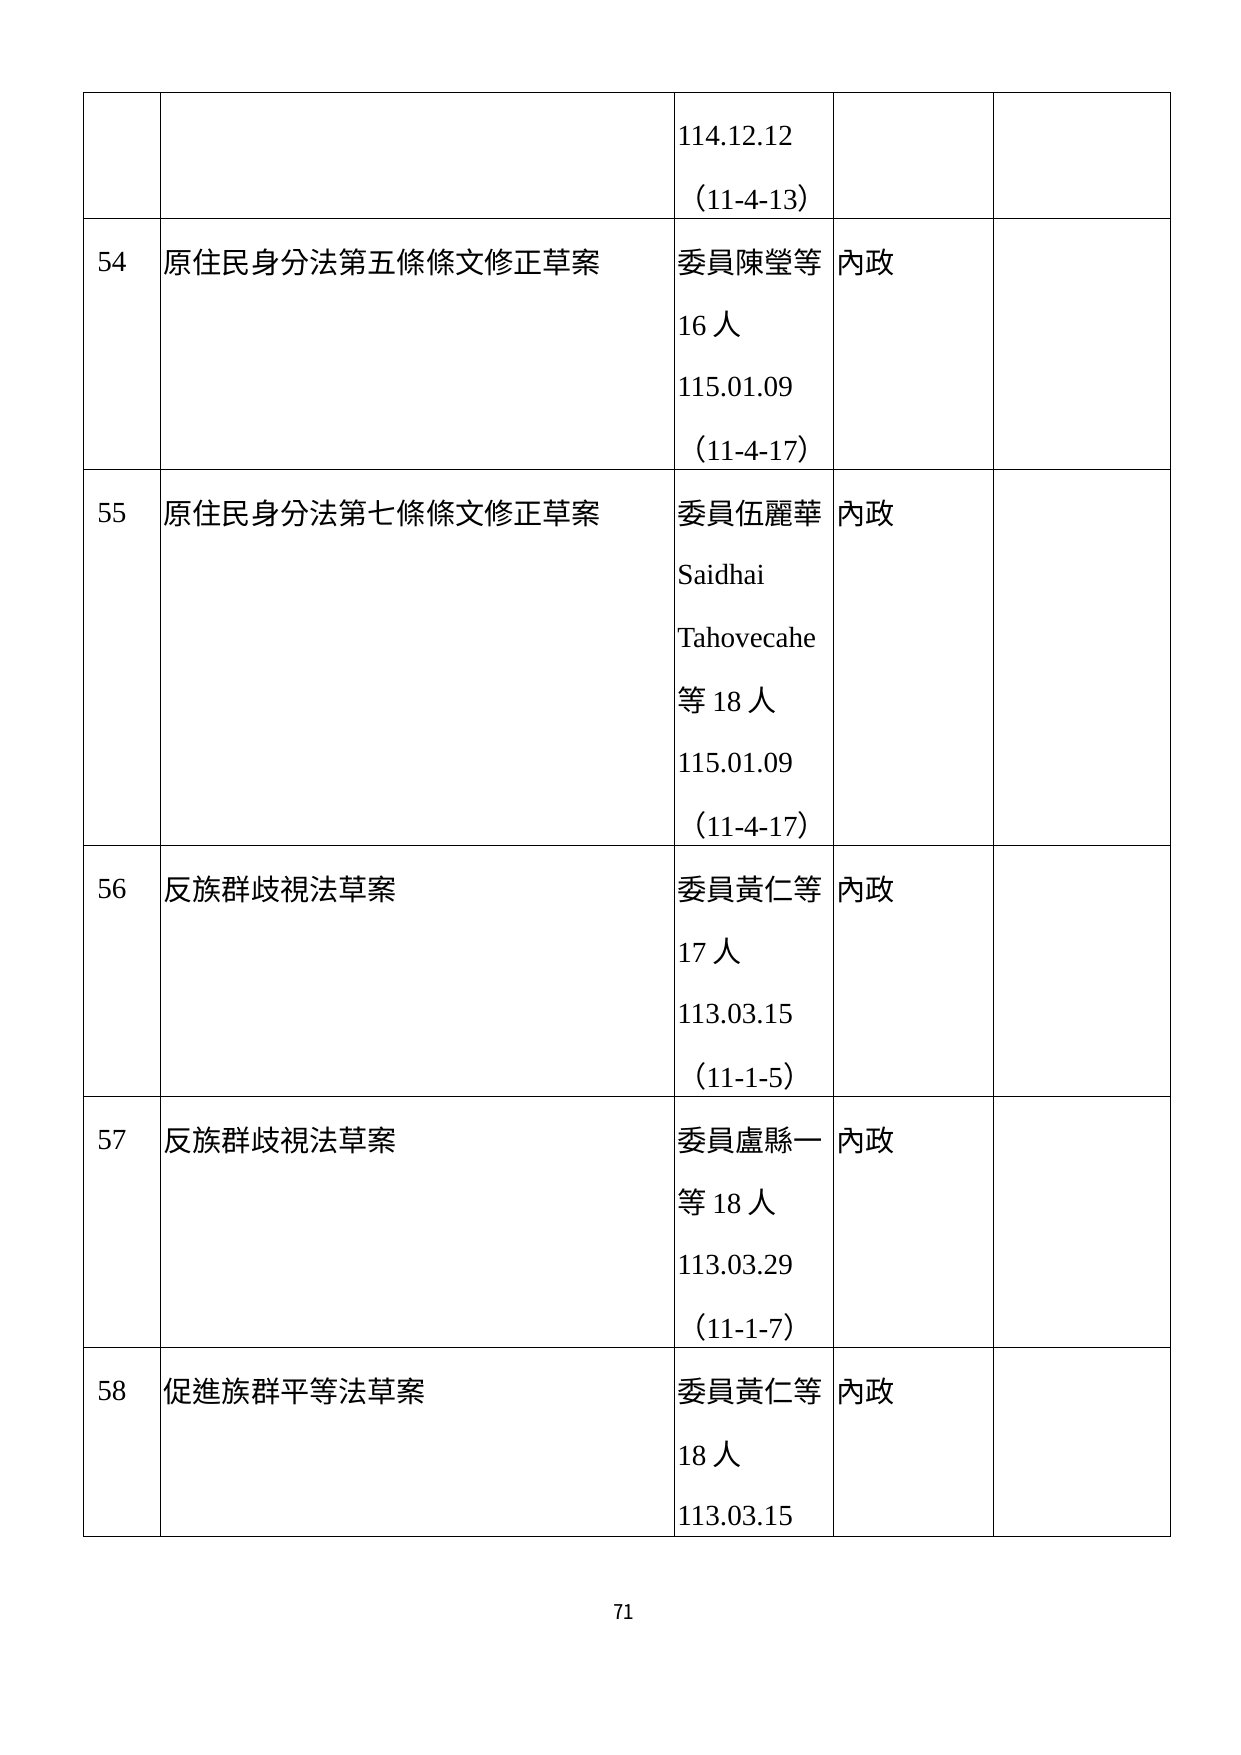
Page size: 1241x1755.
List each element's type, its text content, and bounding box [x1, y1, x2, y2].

table_cell [84, 93, 160, 218]
table_cell [994, 1097, 1170, 1347]
table_cell 反族群歧視法草案 [161, 1097, 674, 1347]
table_cell [84, 1097, 160, 1347]
table_cell [994, 219, 1170, 469]
table_cell [161, 93, 674, 218]
table_cell [84, 1348, 160, 1536]
table_cell [84, 219, 160, 469]
table_cell [994, 93, 1170, 218]
table_cell 委員伍麗華Saidhai Tahovecahe等18人 115.01.09 （11-4-17） [675, 470, 833, 845]
table_cell 委員黃仁等17人 113.03.15 （11-1-5） [675, 846, 833, 1096]
table_cell 委員黃仁等18人 113.03.15 [675, 1348, 833, 1536]
table_cell [994, 1348, 1170, 1536]
table_cell [834, 93, 993, 218]
table_cell [994, 470, 1170, 845]
table_cell 內政 [834, 1097, 993, 1347]
table_cell 內政 [834, 219, 993, 469]
table_cell 內政 [834, 1348, 993, 1536]
table_cell [994, 846, 1170, 1096]
table_cell 內政 [834, 470, 993, 845]
table_cell 原住民身分法第五條條文修正草案 [161, 219, 674, 469]
table_cell 原住民身分法第七條條文修正草案 [161, 470, 674, 845]
table_cell [84, 846, 160, 1096]
table_cell 委員盧縣一等18人 113.03.29 （11-1-7） [675, 1097, 833, 1347]
table_cell 促進族群平等法草案 [161, 1348, 674, 1536]
table_cell 內政 [834, 846, 993, 1096]
table_cell 114.12.12 （11-4-13） [675, 93, 833, 218]
table_cell [84, 470, 160, 845]
table_cell 反族群歧視法草案 [161, 846, 674, 1096]
table_cell 委員陳瑩等16人 115.01.09 （11-4-17） [675, 219, 833, 469]
